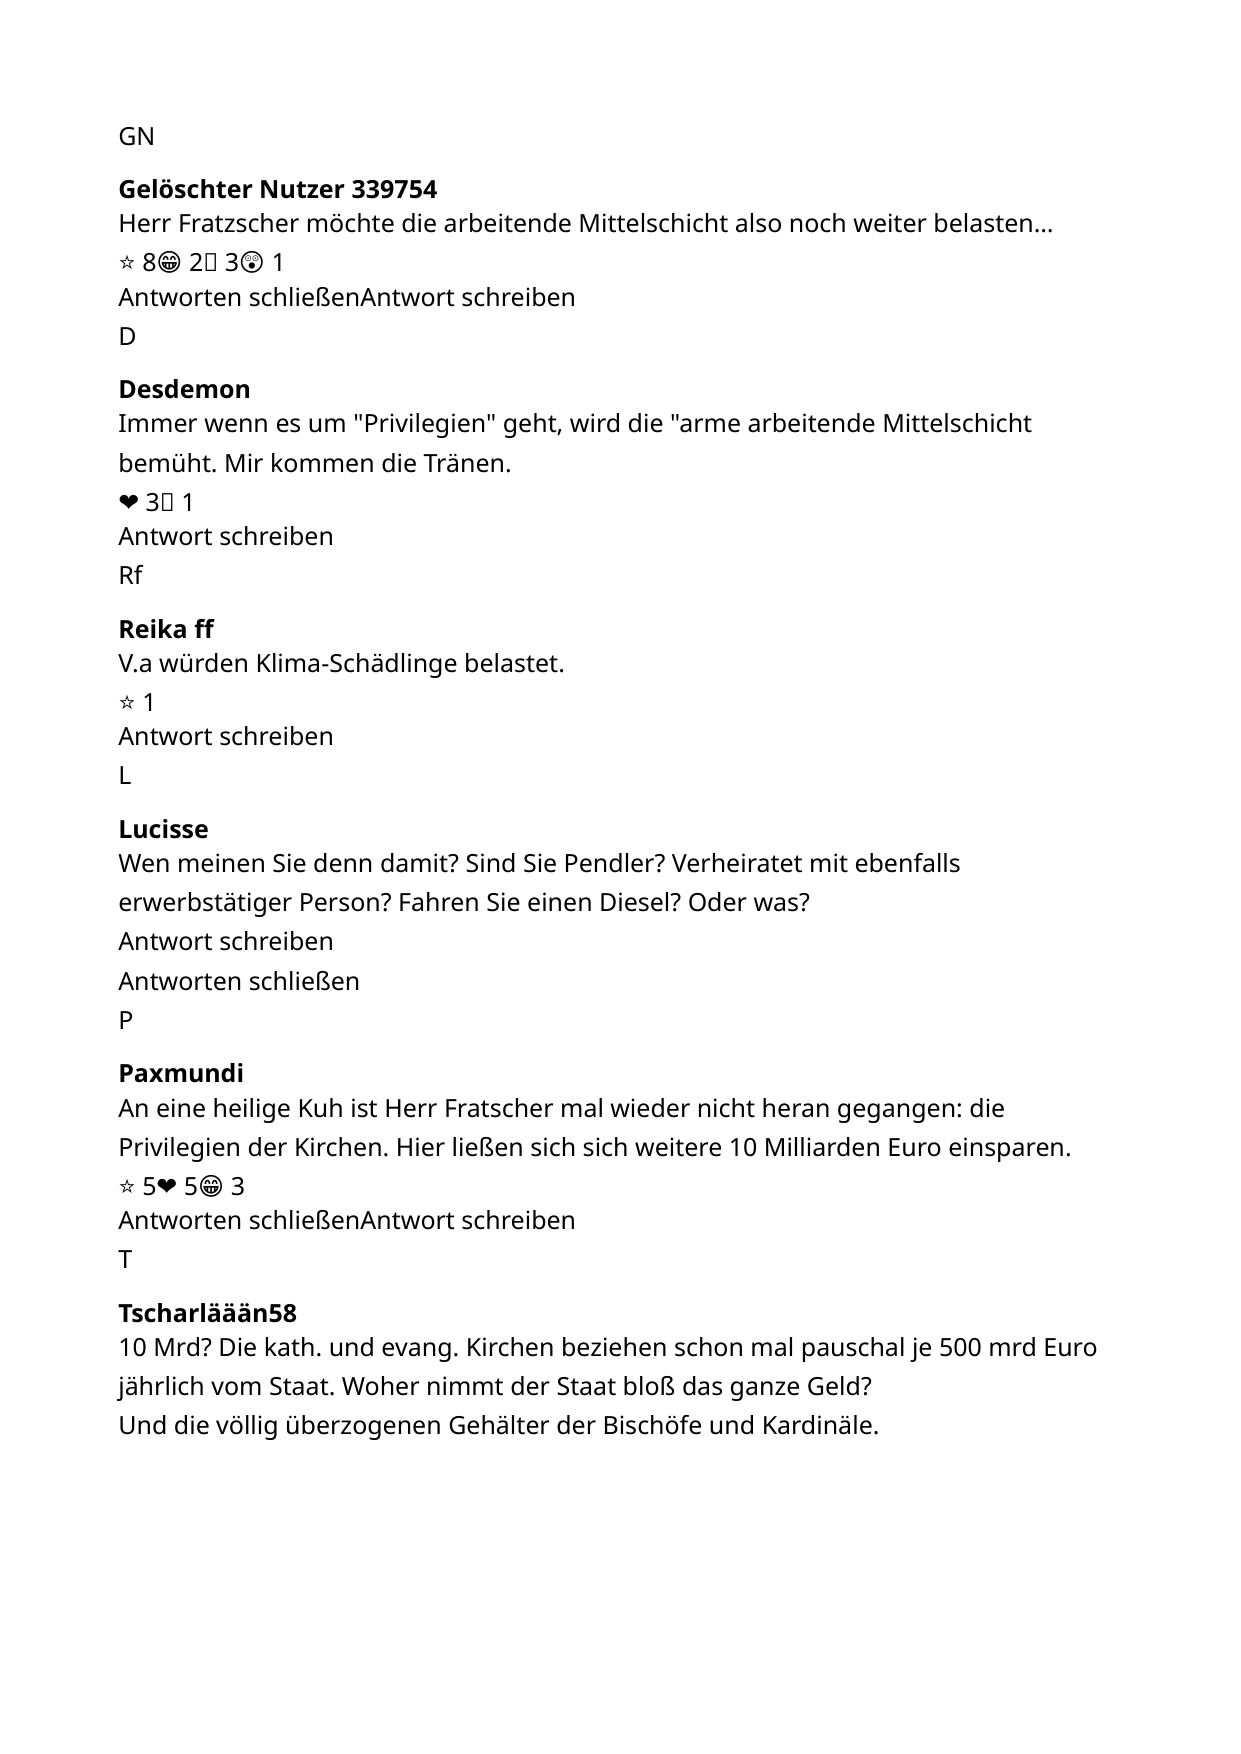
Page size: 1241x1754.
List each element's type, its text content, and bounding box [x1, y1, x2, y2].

text Immer wenn es um "Privilegien" geht, wird die "arme arbeitende Mittelschicht bemüht. Mir kommen die Tränen. [118, 406, 1122, 479]
text D [118, 318, 1122, 352]
subtitle Reika ff [118, 611, 1122, 646]
text P [118, 1002, 1122, 1036]
text Wen meinen Sie denn damit? Sind Sie Pendler? Verheiratet mit ebenfalls erwerbstätiger Person? Fahren Sie einen Diesel? Oder was? [118, 846, 1122, 919]
subtitle Tscharläään58 [118, 1296, 1122, 1329]
text Rf [118, 558, 1122, 592]
text Antworten schließenAntwort schreiben [118, 1203, 1122, 1237]
text GN [118, 118, 1122, 152]
text 10 Mrd? Die kath. und evang. Kirchen beziehen schon mal pauschal je 500 mrd Euro jährlich vom Staat. Woher nimmt der Staat bloß das ganze Geld? [118, 1329, 1122, 1403]
text T [118, 1242, 1122, 1276]
text An eine heilige Kuh ist Herr Fratscher mal wieder nicht heran gegangen: die Privilegien der Kirchen. Hier ließen sich sich weitere 10 Milliarden Euro einsparen. [118, 1090, 1122, 1163]
text Antworten schließenAntwort schreiben [118, 279, 1122, 313]
text ⭐️ 8😁 2🤨 3😲 1 [118, 245, 1122, 279]
text Antwort schreiben [118, 924, 1122, 958]
text ⭐️ 5❤️ 5😁 3 [118, 1168, 1122, 1203]
text L [118, 758, 1122, 792]
text ❤️ 3🤨 1 [118, 484, 1122, 518]
text Und die völlig überzogenen Gehälter der Bischöfe und Kardinäle. [118, 1408, 1122, 1442]
text ⭐️ 1 [118, 685, 1122, 719]
text Antwort schreiben [118, 719, 1122, 753]
text Antworten schließen [118, 963, 1122, 997]
subtitle Gelöschter Nutzer 339754 [118, 172, 1122, 206]
subtitle Desdemon [118, 372, 1122, 406]
subtitle Paxmundi [118, 1056, 1122, 1090]
text V.a würden Klima-Schädlinge belastet. [118, 646, 1122, 679]
text Antwort schreiben [118, 518, 1122, 553]
text Herr Fratzscher möchte die arbeitende Mittelschicht also noch weiter belasten… [118, 206, 1122, 240]
subtitle Lucisse [118, 812, 1122, 846]
